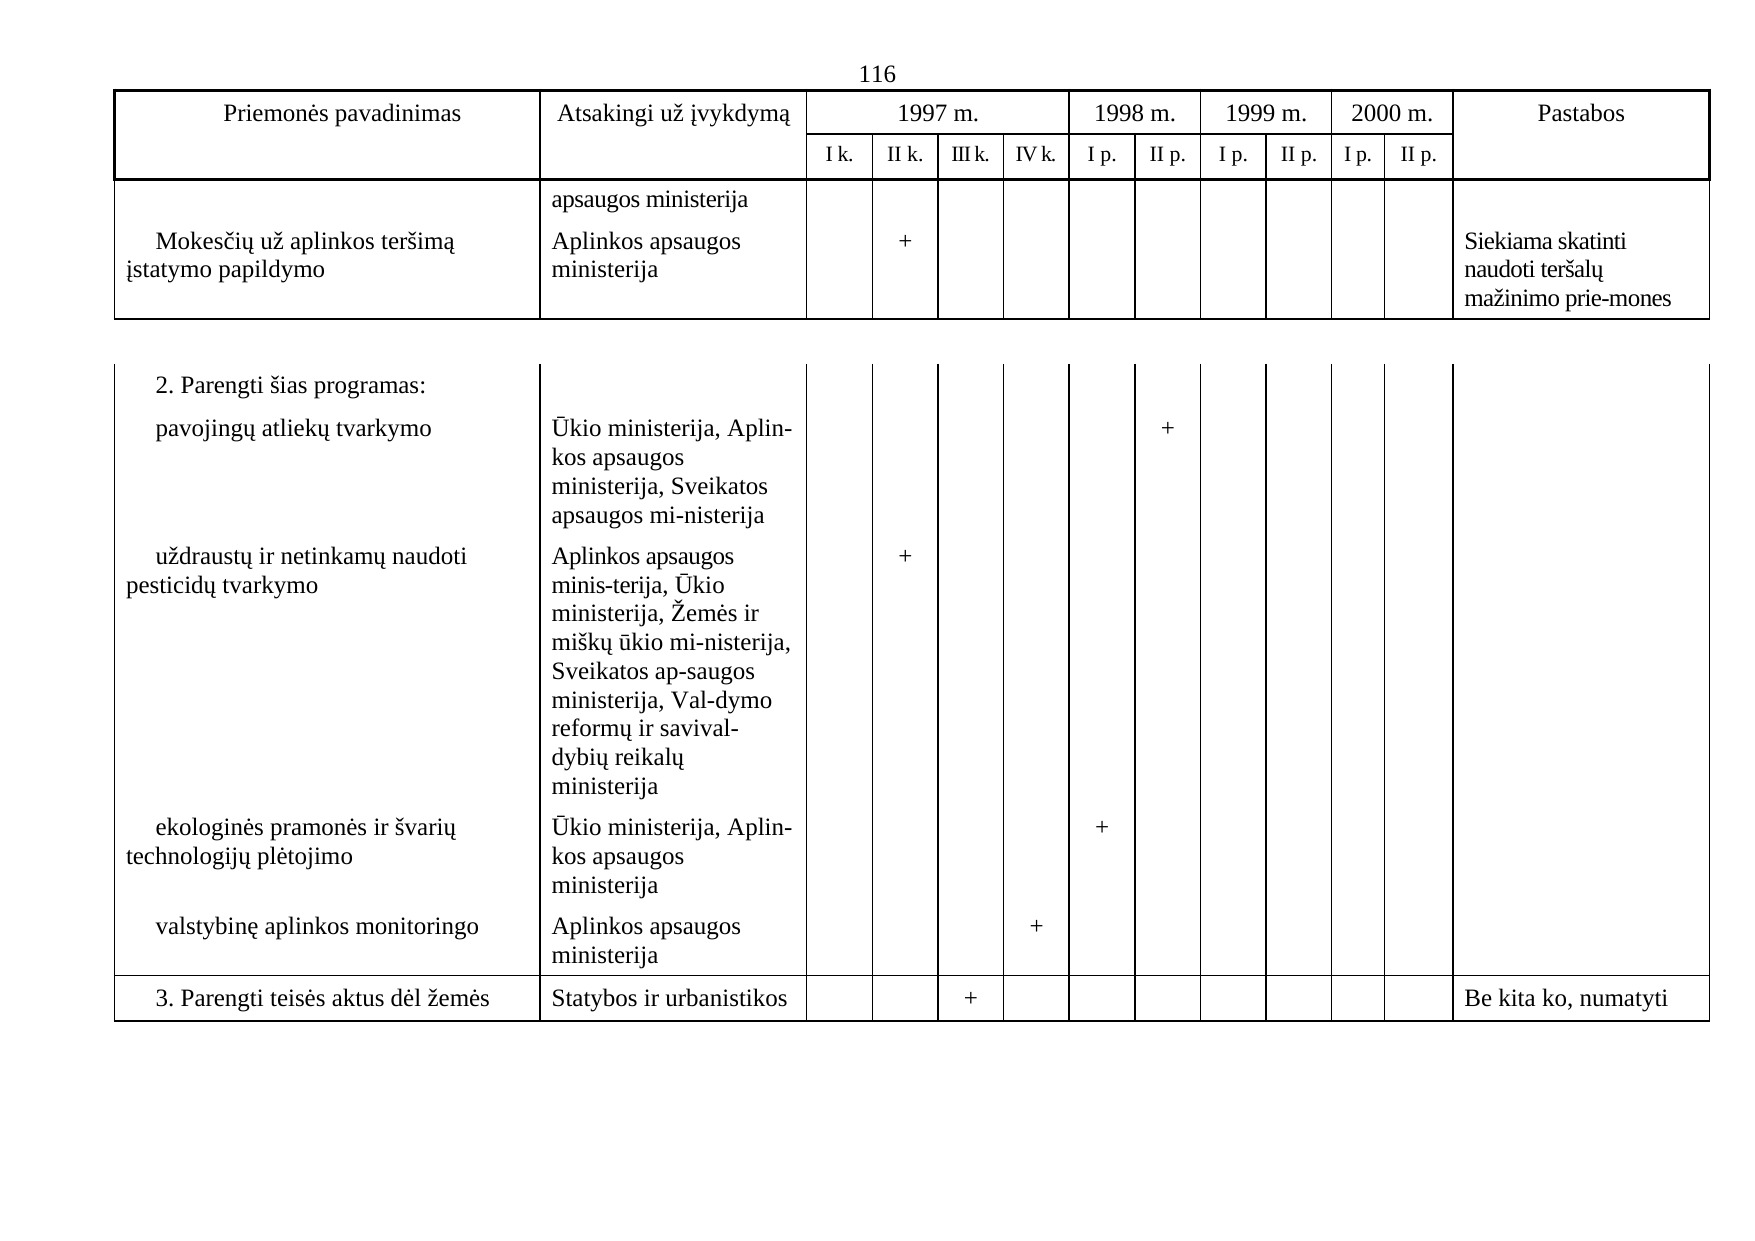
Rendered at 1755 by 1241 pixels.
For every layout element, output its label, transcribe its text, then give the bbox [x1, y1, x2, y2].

table_cell III k. [939, 135, 1003, 178]
table_cell [1453, 320, 1709, 363]
table_cell [1267, 535, 1331, 806]
table_cell [1385, 535, 1452, 806]
table_header 1998 m. [1070, 92, 1200, 133]
table_cell [1385, 320, 1453, 363]
table_cell pavojingų atliekų tvarkymo [115, 407, 539, 535]
table_cell + [873, 220, 937, 318]
table_cell [939, 364, 1003, 407]
table_cell [1070, 220, 1134, 318]
table_cell [1266, 320, 1332, 363]
table_cell [1004, 806, 1068, 905]
table_cell [1267, 407, 1331, 535]
table_cell [1454, 364, 1709, 407]
table_cell [1004, 181, 1068, 219]
table_cell [1454, 535, 1709, 806]
table_cell [873, 364, 937, 407]
table_cell [115, 181, 539, 219]
table_cell Aplinkos apsaugos ministerija [541, 905, 806, 975]
table_cell [1004, 320, 1069, 363]
table_cell [1267, 181, 1331, 219]
table_cell [1385, 181, 1452, 219]
table_cell [873, 181, 937, 219]
table_cell [807, 181, 872, 219]
table_cell [939, 806, 1003, 905]
table_cell [1004, 220, 1068, 318]
table_cell [1069, 320, 1135, 363]
table_cell [1454, 407, 1709, 535]
table_cell II k. [873, 135, 937, 178]
table_cell Ūkio ministerija, Aplin-kos apsaugos ministerija [541, 806, 806, 905]
table_cell [1201, 976, 1265, 1020]
table_cell [1201, 905, 1265, 975]
table_cell [1332, 220, 1384, 318]
table_cell [939, 181, 1003, 219]
table_cell [1070, 364, 1134, 407]
table_cell II p. [1385, 135, 1452, 178]
table_cell 2. Parengti šias programas: [115, 364, 539, 407]
table_cell [807, 905, 872, 975]
table_cell [1332, 806, 1384, 905]
table_cell [1136, 976, 1200, 1020]
table_cell IV k. [1004, 135, 1068, 178]
table_cell [872, 320, 938, 363]
table_cell Siekiama skatinti naudoti teršalų mažinimo prie-mones [1454, 220, 1709, 318]
table_cell Aplinkos apsaugos minis-terija, Ūkio ministerija, Žemės ir miškų ūkio mi-nisterija, Sveikatos ap-saugos ministerija, Val-dymo reformų ir savival-dybių reikalų ministerija [541, 535, 806, 806]
table_cell [1332, 976, 1384, 1020]
table_cell [1332, 535, 1384, 806]
table_cell [1201, 364, 1265, 407]
table_cell [1070, 905, 1134, 975]
table_cell [938, 320, 1003, 363]
table_cell + [939, 976, 1003, 1020]
table_cell II p. [1136, 135, 1200, 178]
table_cell [1004, 407, 1068, 535]
table_cell [1201, 806, 1265, 905]
table_cell [1385, 976, 1452, 1020]
table_cell [1332, 364, 1384, 407]
table_cell [1201, 535, 1265, 806]
table_cell [1332, 407, 1384, 535]
table_cell [1454, 133, 1708, 178]
table_cell [873, 806, 937, 905]
table_cell I p. [1070, 135, 1134, 178]
table_header 2000 m. [1332, 92, 1452, 133]
table_cell [1136, 806, 1200, 905]
table_cell Statybos ir urbanistikos [541, 976, 806, 1020]
table_cell [541, 364, 806, 407]
table_cell I p. [1201, 135, 1265, 178]
table_cell uždraustų ir netinkamų naudoti pesticidų tvarkymo [115, 535, 539, 806]
table_cell [1201, 220, 1265, 318]
table_header Atsakingi už įvykdymą [541, 92, 806, 133]
table_cell apsaugos ministerija [541, 181, 806, 219]
table_cell + [1136, 407, 1200, 535]
table_cell [807, 364, 872, 407]
table_cell + [873, 535, 937, 806]
table_cell [541, 133, 806, 178]
table_cell [807, 535, 872, 806]
table_cell [1136, 364, 1200, 407]
table_cell [1454, 806, 1709, 905]
table_cell [1385, 806, 1452, 905]
table_cell [939, 407, 1003, 535]
table_cell [1136, 220, 1200, 318]
table_cell [1136, 535, 1200, 806]
table_cell [939, 535, 1003, 806]
table_cell [1004, 976, 1068, 1020]
table_cell [873, 905, 937, 975]
table_header 1999 m. [1201, 92, 1331, 133]
table_cell [1070, 535, 1134, 806]
table_cell [1385, 407, 1452, 535]
table_cell Ūkio ministerija, Aplin-kos apsaugos ministerija, Sveikatos apsaugos mi-nisterija [541, 407, 806, 535]
table_cell + [1004, 905, 1068, 975]
table_cell [807, 320, 872, 363]
table_cell I p. [1332, 135, 1384, 178]
table_cell ekologinės pramonės ir švarių technologijų plėtojimo [115, 806, 539, 905]
table_cell [1070, 407, 1134, 535]
table_cell [1267, 364, 1331, 407]
table_cell II p. [1267, 135, 1331, 178]
table_cell [1332, 181, 1384, 219]
table_header 1997 m. [807, 92, 1068, 133]
table_cell 3. Parengti teisės aktus dėl žemės [115, 976, 539, 1020]
table_cell [1136, 181, 1200, 219]
table_cell [1201, 181, 1265, 219]
table_cell [1136, 905, 1200, 975]
table_cell [1200, 320, 1266, 363]
table_cell [1332, 905, 1384, 975]
table_cell [1385, 364, 1452, 407]
table_cell [939, 220, 1003, 318]
table_cell [807, 806, 872, 905]
table_cell [1454, 905, 1709, 975]
table_cell [1267, 976, 1331, 1020]
table_cell Mokesčių už aplinkos teršimą įstatymo papildymo [115, 220, 539, 318]
table_header Pastabos [1454, 92, 1708, 133]
table_cell + [1070, 806, 1134, 905]
table_cell [1004, 535, 1068, 806]
table_header Priemonės pavadinimas [116, 92, 539, 133]
table_cell [1070, 976, 1134, 1020]
table_cell I k. [807, 135, 872, 178]
table_cell [1267, 220, 1331, 318]
table_cell [807, 220, 872, 318]
table_cell [1070, 181, 1134, 219]
table_cell [1385, 905, 1452, 975]
table_cell valstybinę aplinkos monitoringo [115, 905, 539, 975]
table_cell [873, 976, 937, 1020]
table_cell [807, 976, 872, 1020]
table_cell [1332, 320, 1384, 363]
table_cell Be kita ko, numatyti [1454, 976, 1709, 1020]
table_cell [873, 407, 937, 535]
table_cell [1267, 905, 1331, 975]
table_cell [1267, 806, 1331, 905]
table_cell [115, 320, 540, 363]
table_cell [1385, 220, 1452, 318]
table_cell [1454, 181, 1709, 219]
table_cell [807, 407, 872, 535]
table_cell [116, 133, 539, 178]
table_cell [1004, 364, 1068, 407]
table_cell Aplinkos apsaugos ministerija [541, 220, 806, 318]
table_cell [1135, 320, 1200, 363]
table_cell [1201, 407, 1265, 535]
table_cell [540, 320, 807, 363]
table_cell [939, 905, 1003, 975]
